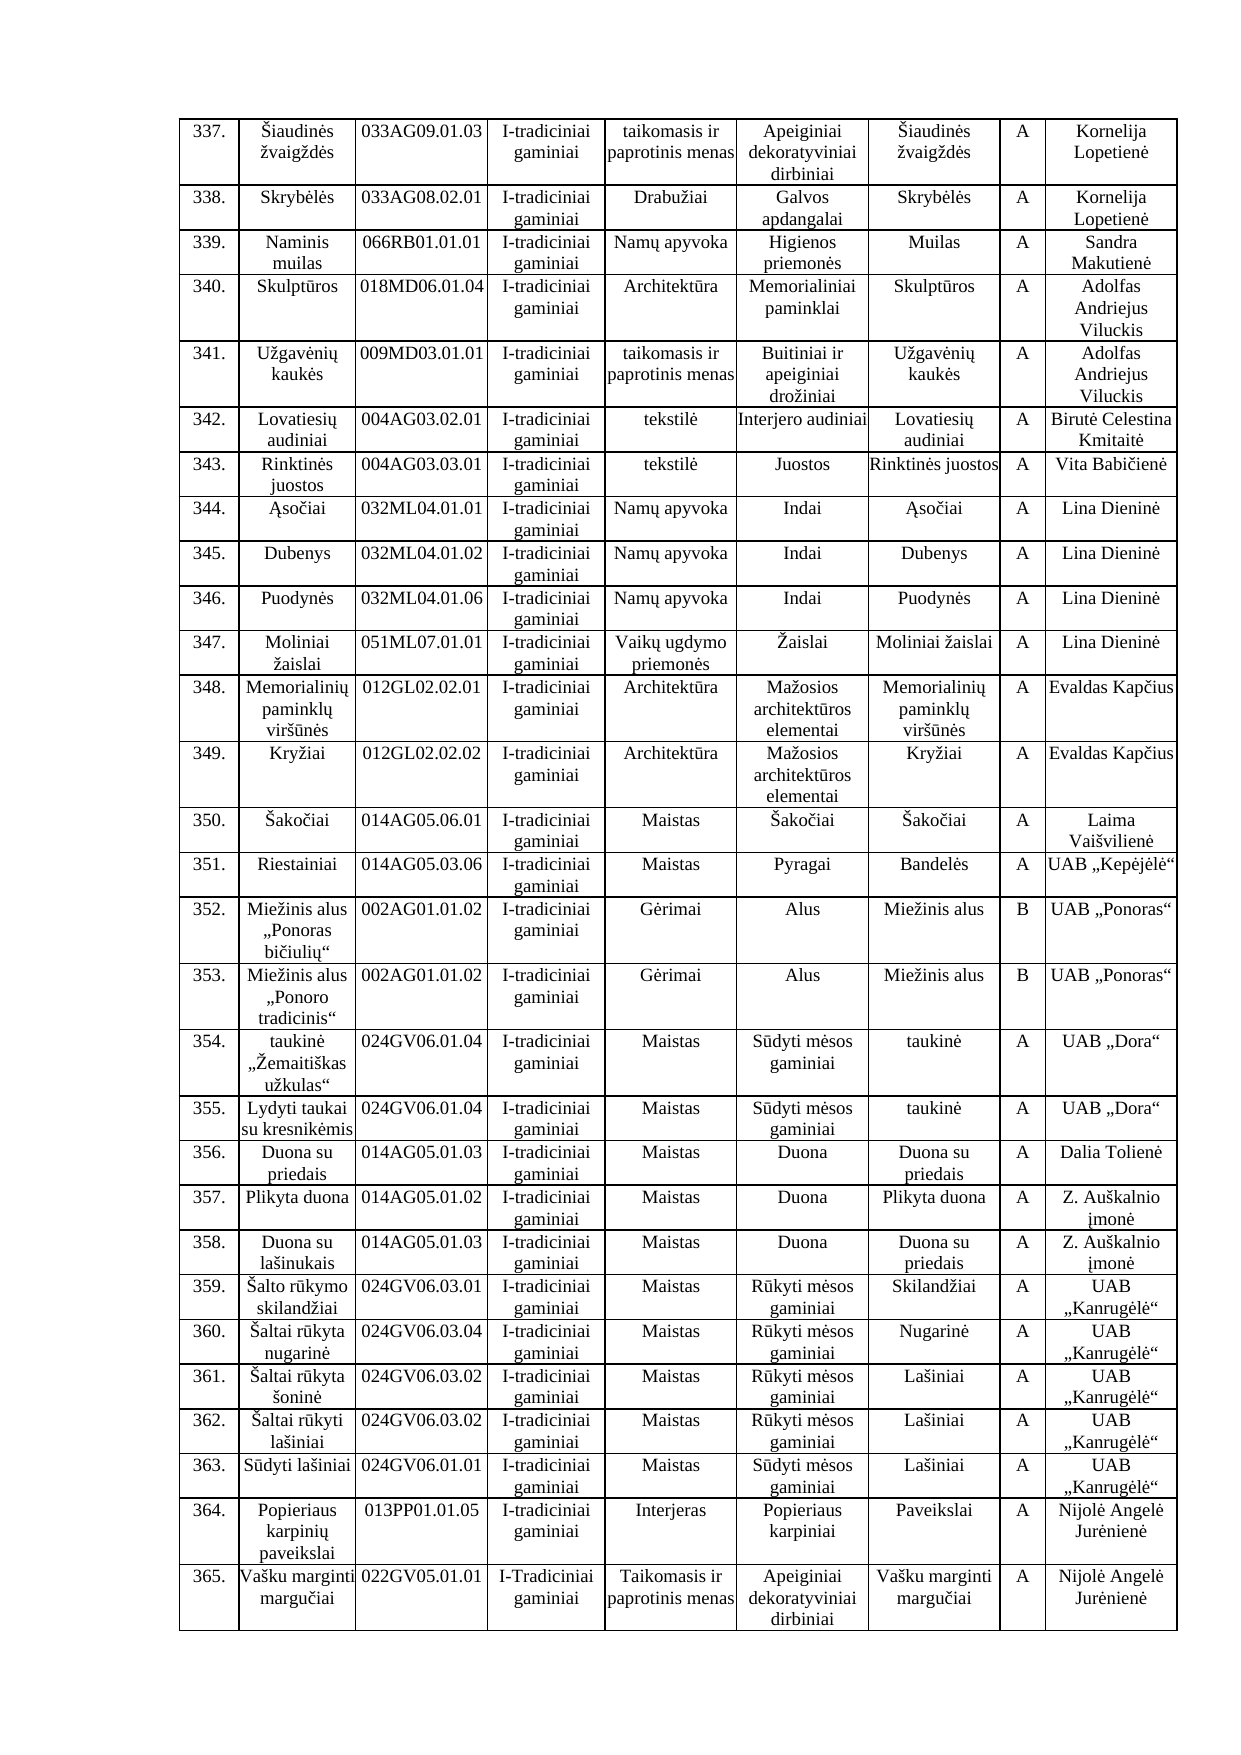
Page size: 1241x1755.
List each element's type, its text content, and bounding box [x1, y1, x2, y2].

table_cell I-tradiciniai gaminiai [488, 1097, 604, 1140]
table_cell [1178, 1140, 1182, 1184]
table_cell Kornelija Lopetienė [1046, 120, 1176, 184]
table_cell [175, 1184, 179, 1229]
table_cell [175, 674, 179, 741]
table_cell A [1001, 1141, 1045, 1184]
table_cell Memorialinių paminklų viršūnės [240, 676, 355, 741]
table_cell 002AG01.01.02 [356, 964, 487, 1029]
table_cell [175, 406, 179, 451]
table_cell 340. [180, 275, 238, 340]
table_cell Skulptūros [240, 275, 355, 340]
table_cell [175, 118, 179, 184]
table_cell Lašiniai [869, 1454, 999, 1497]
table_cell I-tradiciniai gaminiai [488, 120, 604, 184]
table_cell A [1001, 1275, 1045, 1318]
table_cell Pyragai [737, 853, 868, 896]
table_cell Skrybėlės [240, 186, 355, 229]
table_cell I-tradiciniai gaminiai [488, 808, 604, 852]
table_cell UAB „Kanrugėlė“ [1046, 1320, 1176, 1363]
table_cell [175, 1319, 179, 1363]
table_cell [1178, 1497, 1182, 1563]
table_cell I-tradiciniai gaminiai [488, 898, 604, 962]
table_cell Muilas [869, 231, 999, 274]
table_cell Maistas [606, 1275, 736, 1318]
table_cell Alus [737, 898, 868, 962]
table_cell [1178, 1408, 1182, 1452]
table_cell I-tradiciniai gaminiai [488, 1320, 604, 1363]
table_cell Lovatiesių audiniai [869, 408, 999, 451]
table_cell Duona [737, 1231, 868, 1274]
table_cell 024GV06.03.02 [356, 1410, 487, 1452]
table_cell [1178, 1453, 1182, 1497]
table_cell [175, 1564, 179, 1630]
table_cell 353. [180, 964, 238, 1029]
table_cell I-tradiciniai gaminiai [488, 1499, 604, 1563]
table_cell taukinė „Žemaitiškas užkulas“ [240, 1030, 355, 1095]
table_cell Mažosios architektūros elementai [737, 742, 868, 807]
table_cell [1178, 741, 1182, 807]
table_cell Maistas [606, 1410, 736, 1452]
table_cell [175, 1229, 179, 1274]
table_cell [1178, 340, 1182, 406]
table_cell [1178, 630, 1182, 674]
table_cell I-tradiciniai gaminiai [488, 186, 604, 229]
table_cell taikomasis ir paprotinis menas [606, 120, 736, 184]
table_cell 358. [180, 1231, 238, 1274]
table_cell 024GV06.03.01 [356, 1275, 487, 1318]
table_cell A [1001, 275, 1045, 340]
table_cell I-tradiciniai gaminiai [488, 964, 604, 1029]
table_cell A [1001, 186, 1045, 229]
table_cell Miežinis alus [869, 964, 999, 1029]
table_cell 024GV06.03.02 [356, 1365, 487, 1408]
table_cell Higienos priemonės [737, 231, 868, 274]
table_cell [175, 274, 179, 340]
table_cell A [1001, 231, 1045, 274]
table_cell Laima Vaišvilienė [1046, 808, 1176, 852]
table_cell Rūkyti mėsos gaminiai [737, 1410, 868, 1452]
table_cell A [1001, 742, 1045, 807]
table_cell 014AG05.01.02 [356, 1186, 487, 1229]
table_cell I-tradiciniai gaminiai [488, 231, 604, 274]
table_cell [1178, 1564, 1182, 1630]
table_cell 344. [180, 497, 238, 540]
table_cell [175, 896, 179, 962]
table_cell Indai [737, 497, 868, 540]
table_cell Kryžiai [869, 742, 999, 807]
table_cell Gėrimai [606, 964, 736, 1029]
table_cell I-tradiciniai gaminiai [488, 1365, 604, 1408]
table_cell [1178, 1274, 1182, 1318]
table_cell Sandra Makutienė [1046, 231, 1176, 274]
table_cell [1178, 451, 1182, 496]
table_cell Šakočiai [737, 808, 868, 852]
table_cell [175, 340, 179, 406]
table_cell 022GV05.01.01 [356, 1565, 487, 1630]
table_cell Dubenys [869, 542, 999, 585]
table_cell [175, 807, 179, 852]
table_cell [175, 741, 179, 807]
table_cell I-tradiciniai gaminiai [488, 742, 604, 807]
table_cell Architektūra [606, 275, 736, 340]
table_cell Maistas [606, 1320, 736, 1363]
table_cell Adolfas Andriejus Viluckis [1046, 342, 1176, 406]
table_cell 066RB01.01.01 [356, 231, 487, 274]
table_cell Lina Dieninė [1046, 587, 1176, 630]
table_cell Šiaudinės žvaigždės [869, 120, 999, 184]
table_cell 014AG05.01.03 [356, 1141, 487, 1184]
table_cell I-tradiciniai gaminiai [488, 497, 604, 540]
table_cell 339. [180, 231, 238, 274]
table_cell I-Tradiciniai gaminiai [488, 1565, 604, 1630]
table_cell Sūdyti mėsos gaminiai [737, 1030, 868, 1095]
table_cell I-tradiciniai gaminiai [488, 1141, 604, 1184]
table_cell Dalia Tolienė [1046, 1141, 1176, 1184]
table_cell Nijolė Angelė Jurėnienė [1046, 1565, 1176, 1630]
table_cell 002AG01.01.02 [356, 898, 487, 962]
table_cell Rinktinės juostos [240, 453, 355, 496]
table_cell 004AG03.02.01 [356, 408, 487, 451]
table_cell Evaldas Kapčius [1046, 742, 1176, 807]
table_cell Plikyta duona [240, 1186, 355, 1229]
table_cell 024GV06.03.04 [356, 1320, 487, 1363]
table_cell A [1001, 453, 1045, 496]
table_cell Paveikslai [869, 1499, 999, 1563]
table_cell [175, 1453, 179, 1497]
table_cell Moliniai žaislai [869, 631, 999, 674]
table_cell Lašiniai [869, 1365, 999, 1408]
table_cell Indai [737, 587, 868, 630]
table_cell 338. [180, 186, 238, 229]
table_cell I-tradiciniai gaminiai [488, 631, 604, 674]
table_cell Z. Auškalnio įmonė [1046, 1186, 1176, 1229]
table_cell [175, 1408, 179, 1452]
table_cell [1178, 963, 1182, 1029]
table_cell Rūkyti mėsos gaminiai [737, 1320, 868, 1363]
table_cell 014AG05.06.01 [356, 808, 487, 852]
table_cell Interjero audiniai [737, 408, 868, 451]
table_cell tekstilė [606, 408, 736, 451]
table_cell 345. [180, 542, 238, 585]
table_cell A [1001, 808, 1045, 852]
table_cell Galvos apdangalai [737, 186, 868, 229]
table_cell Duona [737, 1186, 868, 1229]
table_cell Z. Auškalnio įmonė [1046, 1231, 1176, 1274]
table_cell 354. [180, 1030, 238, 1095]
table_cell Rūkyti mėsos gaminiai [737, 1275, 868, 1318]
table_cell UAB „Kanrugėlė“ [1046, 1454, 1176, 1497]
table_cell Ąsočiai [869, 497, 999, 540]
table_cell 024GV06.01.04 [356, 1097, 487, 1140]
table_cell I-tradiciniai gaminiai [488, 342, 604, 406]
table_cell Architektūra [606, 676, 736, 741]
table_cell [175, 451, 179, 496]
table_cell A [1001, 1320, 1045, 1363]
table_cell Namų apyvoka [606, 497, 736, 540]
table_cell UAB „Kepėjėlė“ [1046, 853, 1176, 896]
table_cell Miežinis alus [869, 898, 999, 962]
table_cell Sūdyti mėsos gaminiai [737, 1097, 868, 1140]
table_cell [175, 1363, 179, 1408]
table_cell Skrybėlės [869, 186, 999, 229]
table_cell Maistas [606, 1030, 736, 1095]
table_cell Lina Dieninė [1046, 631, 1176, 674]
table_cell 012GL02.02.01 [356, 676, 487, 741]
table_cell [1178, 1363, 1182, 1408]
table_cell 342. [180, 408, 238, 451]
table_cell A [1001, 342, 1045, 406]
table_cell Maistas [606, 1186, 736, 1229]
table_cell Vaikų ugdymo priemonės [606, 631, 736, 674]
table_cell I-tradiciniai gaminiai [488, 1275, 604, 1318]
table_cell I-tradiciniai gaminiai [488, 1030, 604, 1095]
table_cell A [1001, 631, 1045, 674]
table_cell 051ML07.01.01 [356, 631, 487, 674]
table_cell Vašku marginti margučiai [869, 1565, 999, 1630]
table_cell [175, 1095, 179, 1140]
table_cell A [1001, 1410, 1045, 1452]
table_cell [1178, 807, 1182, 852]
table_cell Šaltai rūkyta nugarinė [240, 1320, 355, 1363]
table_cell Puodynės [869, 587, 999, 630]
table_cell 004AG03.03.01 [356, 453, 487, 496]
table_cell Namų apyvoka [606, 587, 736, 630]
table_cell Maistas [606, 1231, 736, 1274]
table_cell taikomasis ir paprotinis menas [606, 342, 736, 406]
table_cell [1178, 1095, 1182, 1140]
table_cell I-tradiciniai gaminiai [488, 1410, 604, 1452]
table_cell A [1001, 542, 1045, 585]
table_cell Juostos [737, 453, 868, 496]
table_cell A [1001, 676, 1045, 741]
table_cell [1178, 118, 1182, 184]
table_cell 033AG08.02.01 [356, 186, 487, 229]
table_cell 356. [180, 1141, 238, 1184]
table_cell Riestainiai [240, 853, 355, 896]
table_cell I-tradiciniai gaminiai [488, 1186, 604, 1229]
table_cell [175, 540, 179, 585]
table_cell [175, 963, 179, 1029]
table_cell Duona [737, 1141, 868, 1184]
table_cell [175, 585, 179, 630]
table_cell UAB „Kanrugėlė“ [1046, 1275, 1176, 1318]
table_cell taukinė [869, 1097, 999, 1140]
table_cell [1178, 406, 1182, 451]
table_cell Miežinis alus „Ponoras bičiulių“ [240, 898, 355, 962]
table_cell Mažosios architektūros elementai [737, 676, 868, 741]
table_cell Popieriaus karpiniai [737, 1499, 868, 1563]
table_cell Šalto rūkymo skilandžiai [240, 1275, 355, 1318]
table_cell [1178, 1229, 1182, 1274]
table_cell A [1001, 1186, 1045, 1229]
table_cell A [1001, 1231, 1045, 1274]
table_cell 347. [180, 631, 238, 674]
table_cell 012GL02.02.02 [356, 742, 487, 807]
table_cell I-tradiciniai gaminiai [488, 275, 604, 340]
table_cell Ąsočiai [240, 497, 355, 540]
table_cell 361. [180, 1365, 238, 1408]
table_cell Apeiginiai dekoratyviniai dirbiniai [737, 1565, 868, 1630]
table_cell [175, 229, 179, 274]
table_cell Lina Dieninė [1046, 497, 1176, 540]
table_cell [175, 1029, 179, 1095]
table_cell [175, 184, 179, 229]
table_cell Vašku marginti margučiai [240, 1565, 355, 1630]
table_cell 365. [180, 1565, 238, 1630]
table_cell UAB „Dora“ [1046, 1097, 1176, 1140]
table_cell Duona su lašinukais [240, 1231, 355, 1274]
table_cell B [1001, 964, 1045, 1029]
table_cell Popieriaus karpinių paveikslai [240, 1499, 355, 1563]
table_cell [1178, 229, 1182, 274]
table_cell Alus [737, 964, 868, 1029]
table_cell 357. [180, 1186, 238, 1229]
table_cell A [1001, 497, 1045, 540]
table_cell Šakočiai [240, 808, 355, 852]
table_cell tekstilė [606, 453, 736, 496]
table_cell [1178, 1184, 1182, 1229]
table_cell Moliniai žaislai [240, 631, 355, 674]
table_cell Evaldas Kapčius [1046, 676, 1176, 741]
table_cell 009MD03.01.01 [356, 342, 487, 406]
table_cell Užgavėnių kaukės [240, 342, 355, 406]
table_cell Buitiniai ir apeiginiai drožiniai [737, 342, 868, 406]
table_cell I-tradiciniai gaminiai [488, 676, 604, 741]
table_cell Puodynės [240, 587, 355, 630]
table_cell Maistas [606, 1365, 736, 1408]
table_cell Maistas [606, 853, 736, 896]
table_cell taukinė [869, 1030, 999, 1095]
table_cell 024GV06.01.04 [356, 1030, 487, 1095]
table_cell I-tradiciniai gaminiai [488, 1231, 604, 1274]
table_cell Užgavėnių kaukės [869, 342, 999, 406]
table_cell Gėrimai [606, 898, 736, 962]
table_cell Skulptūros [869, 275, 999, 340]
table_cell Lovatiesių audiniai [240, 408, 355, 451]
table_cell A [1001, 853, 1045, 896]
table_cell Duona su priedais [869, 1231, 999, 1274]
table_cell A [1001, 1454, 1045, 1497]
table_cell Architektūra [606, 742, 736, 807]
table_cell Rūkyti mėsos gaminiai [737, 1365, 868, 1408]
table_cell 013PP01.01.05 [356, 1499, 487, 1563]
table_cell [1178, 1319, 1182, 1363]
table_cell [175, 1274, 179, 1318]
table_cell Šaltai rūkyti lašiniai [240, 1410, 355, 1452]
table_cell 355. [180, 1097, 238, 1140]
table_cell 348. [180, 676, 238, 741]
table_cell Duona su priedais [240, 1141, 355, 1184]
table_cell [1178, 585, 1182, 630]
table_cell Kornelija Lopetienė [1046, 186, 1176, 229]
table_cell [1178, 540, 1182, 585]
table_cell Bandelės [869, 853, 999, 896]
table_cell Namų apyvoka [606, 231, 736, 274]
table_cell Kryžiai [240, 742, 355, 807]
table_cell A [1001, 587, 1045, 630]
table_cell A [1001, 1097, 1045, 1140]
table_cell I-tradiciniai gaminiai [488, 587, 604, 630]
table_cell [175, 496, 179, 540]
table_cell Skilandžiai [869, 1275, 999, 1318]
table_cell 363. [180, 1454, 238, 1497]
table_cell [1178, 496, 1182, 540]
table_cell Vita Babičienė [1046, 453, 1176, 496]
table_cell A [1001, 1365, 1045, 1408]
table_cell Maistas [606, 1454, 736, 1497]
table_cell 032ML04.01.06 [356, 587, 487, 630]
table_cell 024GV06.01.01 [356, 1454, 487, 1497]
table_cell Žaislai [737, 631, 868, 674]
table_cell Duona su priedais [869, 1141, 999, 1184]
table_cell Maistas [606, 1141, 736, 1184]
table_cell Birutė Celestina Kmitaitė [1046, 408, 1176, 451]
table_cell [1178, 184, 1182, 229]
table_cell UAB „Ponoras“ [1046, 898, 1176, 962]
table_cell B [1001, 898, 1045, 962]
table_cell [175, 1497, 179, 1563]
table_cell Lina Dieninė [1046, 542, 1176, 585]
table_cell Plikyta duona [869, 1186, 999, 1229]
table_cell 359. [180, 1275, 238, 1318]
table_cell [1178, 896, 1182, 962]
table_cell A [1001, 1030, 1045, 1095]
table_cell 360. [180, 1320, 238, 1363]
table_cell A [1001, 120, 1045, 184]
table_cell Adolfas Andriejus Viluckis [1046, 275, 1176, 340]
table_cell Nugarinė [869, 1320, 999, 1363]
table_cell Nijolė Angelė Jurėnienė [1046, 1499, 1176, 1563]
table_cell A [1001, 1499, 1045, 1563]
table_cell Taikomasis ir paprotinis menas [606, 1565, 736, 1630]
table_cell Miežinis alus „Ponoro tradicinis“ [240, 964, 355, 1029]
table_cell 014AG05.01.03 [356, 1231, 487, 1274]
table_cell 033AG09.01.03 [356, 120, 487, 184]
table_cell Šaltai rūkyta šoninė [240, 1365, 355, 1408]
table_cell 350. [180, 808, 238, 852]
table_cell 349. [180, 742, 238, 807]
table_cell Lašiniai [869, 1410, 999, 1452]
table_cell [175, 852, 179, 896]
table_cell Memorialinių paminklų viršūnės [869, 676, 999, 741]
table_cell A [1001, 1565, 1045, 1630]
table_cell 343. [180, 453, 238, 496]
table_cell Rinktinės juostos [869, 453, 999, 496]
table_cell 362. [180, 1410, 238, 1452]
table_cell I-tradiciniai gaminiai [488, 408, 604, 451]
table_cell 341. [180, 342, 238, 406]
table_cell Interjeras [606, 1499, 736, 1563]
table_cell Namų apyvoka [606, 542, 736, 585]
table_cell [1178, 274, 1182, 340]
table_cell 014AG05.03.06 [356, 853, 487, 896]
table_cell Maistas [606, 808, 736, 852]
table_cell Drabužiai [606, 186, 736, 229]
table_cell 352. [180, 898, 238, 962]
table_cell A [1001, 408, 1045, 451]
table_cell I-tradiciniai gaminiai [488, 1454, 604, 1497]
table_cell 364. [180, 1499, 238, 1563]
table_cell I-tradiciniai gaminiai [488, 853, 604, 896]
table_cell Lydyti taukai su kresnikėmis [240, 1097, 355, 1140]
table_cell Apeiginiai dekoratyviniai dirbiniai [737, 120, 868, 184]
table_cell Maistas [606, 1097, 736, 1140]
table_cell Šakočiai [869, 808, 999, 852]
table_cell I-tradiciniai gaminiai [488, 542, 604, 585]
table_cell 346. [180, 587, 238, 630]
table_cell [1178, 674, 1182, 741]
table_cell [1178, 1029, 1182, 1095]
table_cell 032ML04.01.02 [356, 542, 487, 585]
table_cell 032ML04.01.01 [356, 497, 487, 540]
table_cell Sūdyti lašiniai [240, 1454, 355, 1497]
table_cell UAB „Ponoras“ [1046, 964, 1176, 1029]
table_cell [1178, 852, 1182, 896]
table_cell UAB „Dora“ [1046, 1030, 1176, 1095]
table_cell Dubenys [240, 542, 355, 585]
table_cell 351. [180, 853, 238, 896]
table_cell [175, 1140, 179, 1184]
table_cell Indai [737, 542, 868, 585]
table_cell Memorialiniai paminklai [737, 275, 868, 340]
table_cell 337. [180, 120, 238, 184]
table_cell I-tradiciniai gaminiai [488, 453, 604, 496]
table_cell Naminis muilas [240, 231, 355, 274]
table_cell Šiaudinės žvaigždės [240, 120, 355, 184]
table_cell Sūdyti mėsos gaminiai [737, 1454, 868, 1497]
table_cell UAB „Kanrugėlė“ [1046, 1365, 1176, 1408]
table_cell 018MD06.01.04 [356, 275, 487, 340]
table_cell UAB „Kanrugėlė“ [1046, 1410, 1176, 1452]
table_cell [175, 630, 179, 674]
